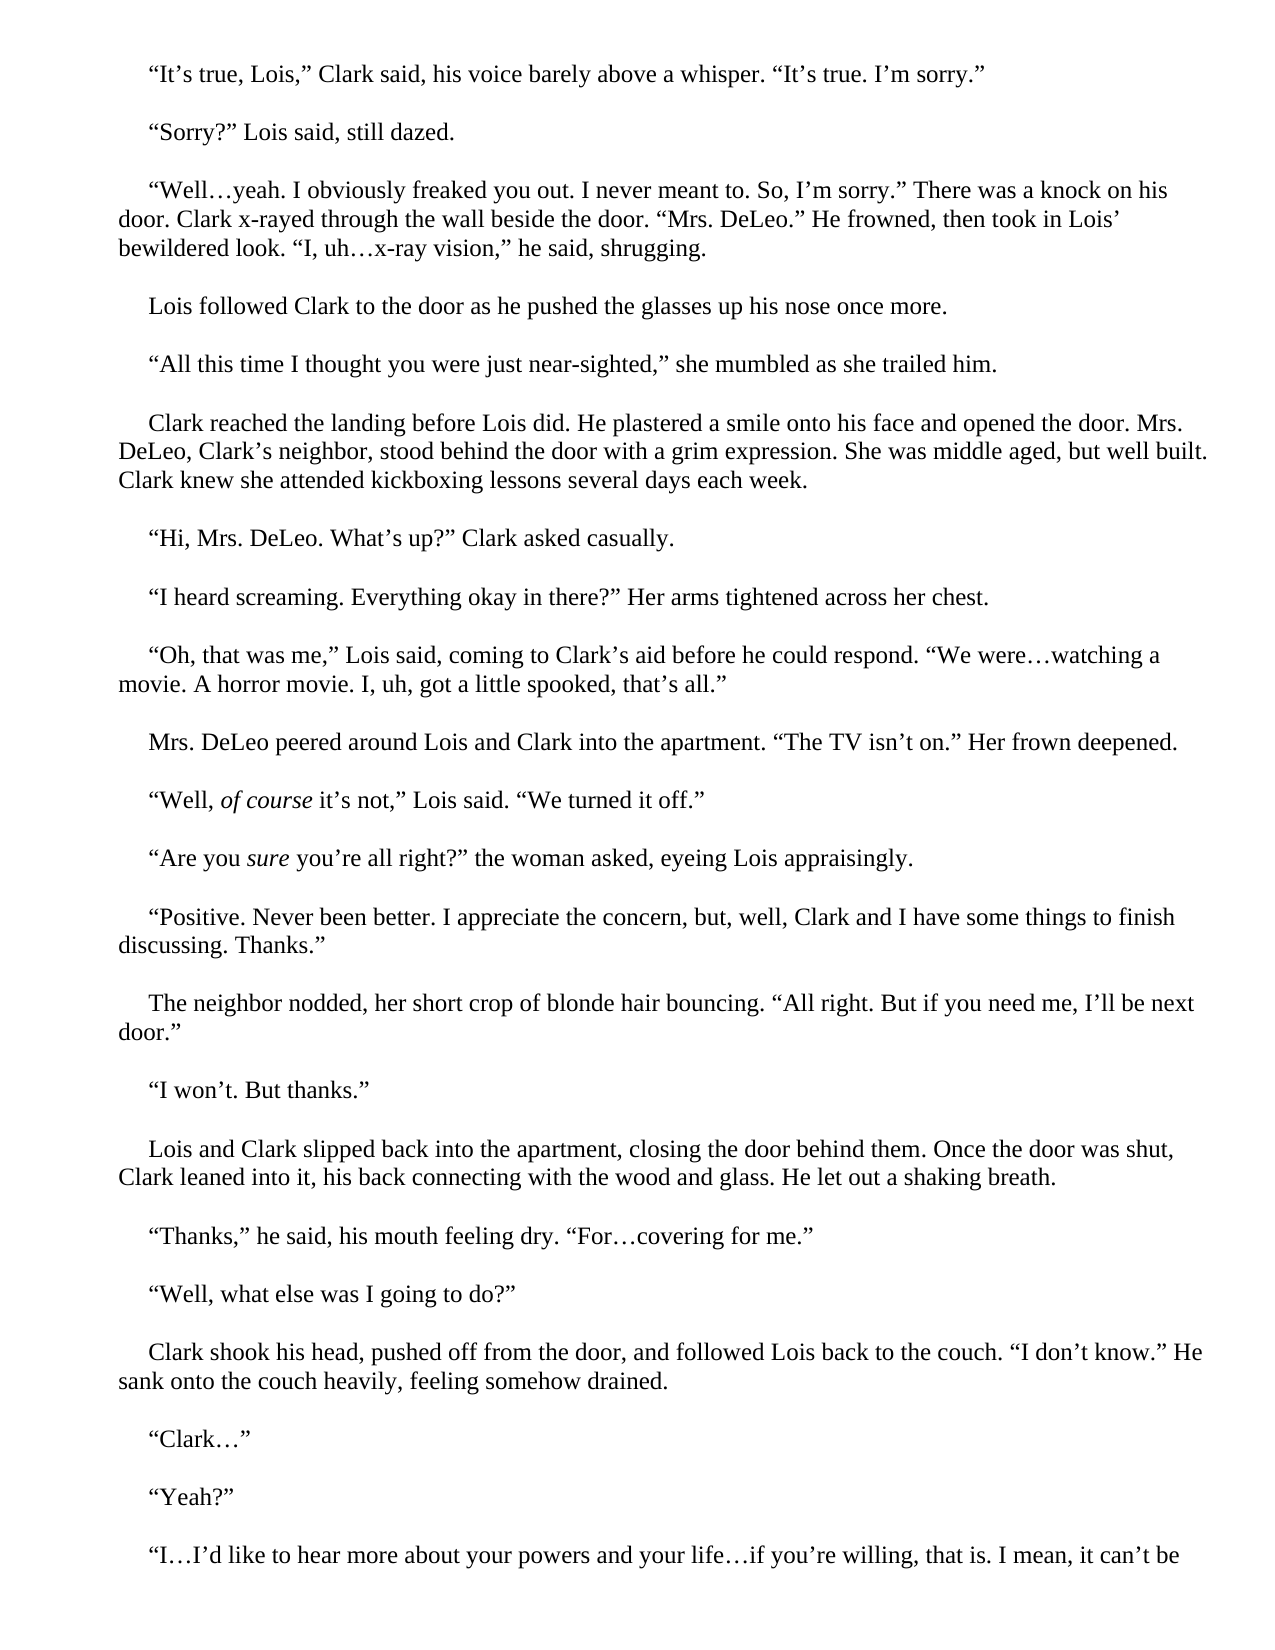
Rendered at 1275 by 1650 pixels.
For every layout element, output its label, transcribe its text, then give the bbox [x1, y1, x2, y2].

text “Yeah?” [118, 1482, 1216, 1511]
text “All this time I thought you were just near-sighted,” she mumbled as she trailed him. [118, 349, 1216, 378]
text Lois and Clark slipped back into the apartment, closing the door behind them. Once the door was shut, Clark leaned into it, his back connecting with the wood and glass. He let out a shaking breath. [118, 1134, 1216, 1191]
text “It’s true, Lois,” Clark said, his voice barely above a whisper. “It’s true. I’m sorry.” [118, 59, 1216, 88]
text “Oh, that was me,” Lois said, coming to Clark’s aid before he could respond. “We were…watching a movie. A horror movie. I, uh, got a little spooked, that’s all.” [118, 640, 1216, 697]
text “I heard screaming. Everything okay in there?” Her arms tightened across her chest. [118, 582, 1216, 610]
text “Well, of course it’s not,” Lois said. “We turned it off.” [118, 785, 1216, 814]
text “Thanks,” he said, his mouth feeling dry. “For…covering for me.” [118, 1221, 1216, 1249]
text Lois followed Clark to the door as he pushed the glasses up his nose once more. [118, 291, 1216, 320]
text Clark reached the landing before Lois did. He plastered a smile onto his face and opened the door. Mrs. DeLeo, Clark’s neighbor, stood behind the door with a grim expression. She was middle aged, but well built. Clark knew she attended kickboxing lessons several days each week. [118, 408, 1216, 494]
text “Are you sure you’re all right?” the woman asked, eyeing Lois appraisingly. [118, 843, 1216, 872]
text The neighbor nodded, her short crop of blonde hair bouncing. “All right. But if you need me, I’ll be next door.” [118, 988, 1216, 1046]
text “I…I’d like to hear more about your powers and your life…if you’re willing, that is. I mean, it can’t be [118, 1541, 1216, 1569]
text Clark shook his head, pushed off from the door, and followed Lois back to the couch. “I don’t know.” He sank onto the couch heavily, feeling somehow drained. [118, 1337, 1216, 1395]
text “Well, what else was I going to do?” [118, 1279, 1216, 1308]
text “Well…yeah. I obviously freaked you out. I never meant to. So, I’m sorry.” There was a knock on his door. Clark x-rayed through the wall beside the door. “Mrs. DeLeo.” He frowned, then took in Lois’ bewildered look. “I, uh…x-ray vision,” he said, shrugging. [118, 176, 1216, 262]
text “I won’t. But thanks.” [118, 1076, 1216, 1104]
text “Clark…” [118, 1424, 1216, 1453]
text “Positive. Never been better. I appreciate the concern, but, well, Clark and I have some things to finish discussing. Thanks.” [118, 902, 1216, 959]
text “Hi, Mrs. DeLeo. What’s up?” Clark asked casually. [118, 523, 1216, 552]
text “Sorry?” Lois said, still dazed. [118, 117, 1216, 146]
text Mrs. DeLeo peered around Lois and Clark into the apartment. “The TV isn’t on.” Her frown deepened. [118, 727, 1216, 756]
